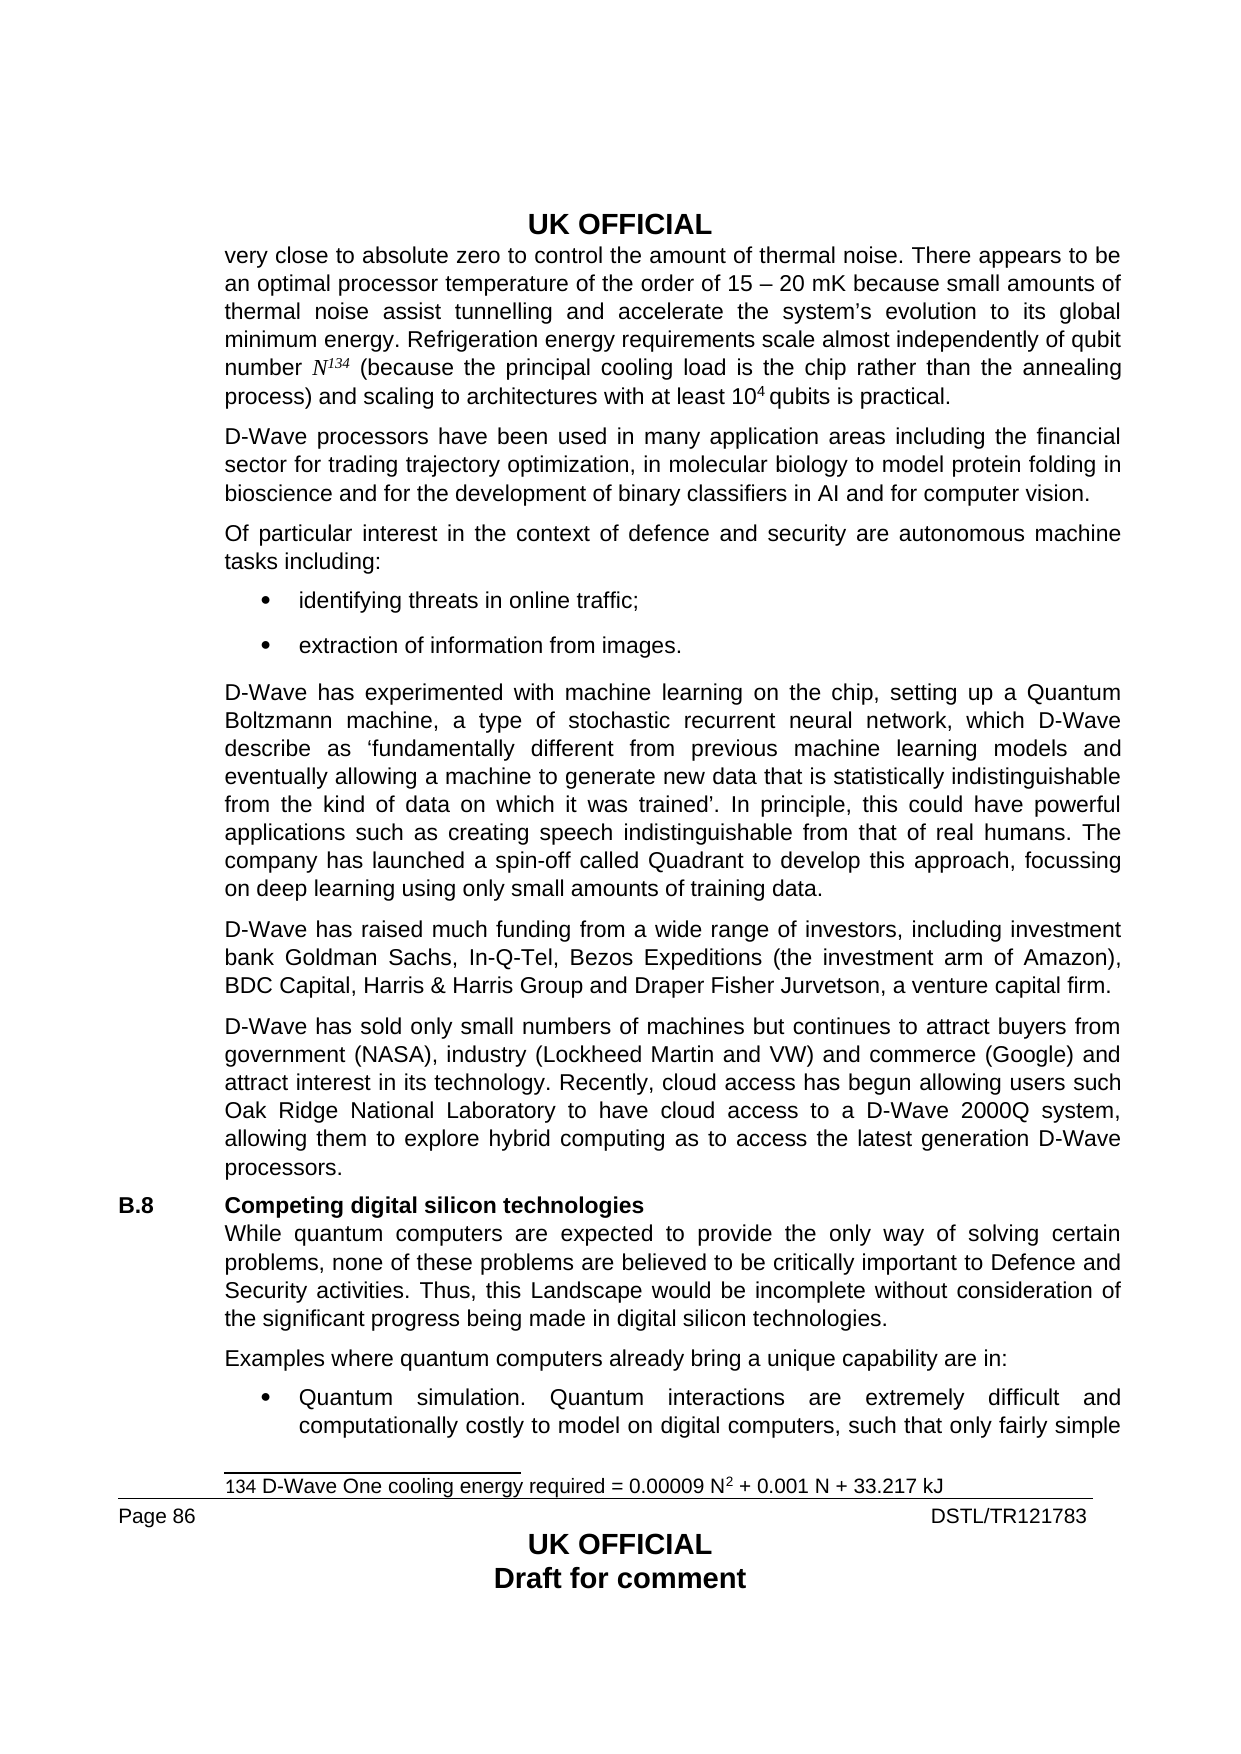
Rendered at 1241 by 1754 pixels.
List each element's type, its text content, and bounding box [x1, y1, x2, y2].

list Quantum simulation. Quantum interactions are extremely difficult and computationally costly to model on digital computers, such that only fairly simple [262, 1384, 1122, 1439]
text very close to absolute zero to control the amount of thermal noise. There appears to be an optimal processor temperature of the order of 15 – 20 mK because small amounts of thermal noise assist tunnelling and accelerate the system’s evolution to its global minimum energy. Refrigeration energy requirements scale almost independently of qubit number N (because the principal cooling load is the chip rather than the annealing process) and scaling to architectures with at least 104 qubits is practical. [224, 240, 1122, 409]
text D-Wave One cooling energy required = 0.00009 N2 + 0.001 N + 33.217 kJ [224, 1473, 1122, 1498]
text D-Wave has raised much funding from a wide range of investors, including investment bank Goldman Sachs, In-Q-Tel, Bezos Expeditions (the investment arm of Amazon), BDC Capital, Harris & Harris Group and Draper Fisher Jurvetson, a venture capital firm. [224, 914, 1122, 998]
text D-Wave processors have been used in many application areas including the financial sector for trading trajectory optimization, in molecular biology to model protein folding in bioscience and for the development of binary classifiers in AI and for computer vision. [224, 421, 1122, 506]
text D-Wave has experimented with machine learning on the chip, setting up a Quantum Boltzmann machine, a type of stochastic recurrent neural network, which D-Wave describe as ‘fundamentally different from previous machine learning models and eventually allowing a machine to generate new data that is statistically indistinguishable from the kind of data on which it was trained’. In principle, this could have powerful applications such as creating speech indistinguishable from that of real humans. The company has launched a spin-off called Quadrant to develop this approach, focussing on deep learning using only small amounts of training data. [224, 677, 1122, 902]
list Competing digital silicon technologies [118, 1192, 1122, 1219]
text Examples where quantum computers already bring a unique capability are in: [224, 1344, 1122, 1372]
text Of particular interest in the context of defence and security are autonomous machine tasks including: [224, 518, 1122, 574]
text While quantum computers are expected to provide the only way of solving certain problems, none of these problems are believed to be critically important to Defence and Security activities. Thus, this Landscape would be incomplete without consideration of the significant progress being made in digital silicon technologies. [224, 1219, 1122, 1331]
list identifying threats in online traffic; [262, 587, 1122, 613]
list extraction of information from images. [262, 632, 1122, 658]
text D-Wave has sold only small numbers of machines but continues to attract buyers from government (NASA), industry (Lockheed Martin and VW) and commerce (Google) and attract interest in its technology. Recently, cloud access has begun allowing users such Oak Ridge National Laboratory to have cloud access to a D-Wave 2000Q system, allowing them to explore hybrid computing as to access the latest generation D-Wave processors. [224, 1011, 1122, 1180]
